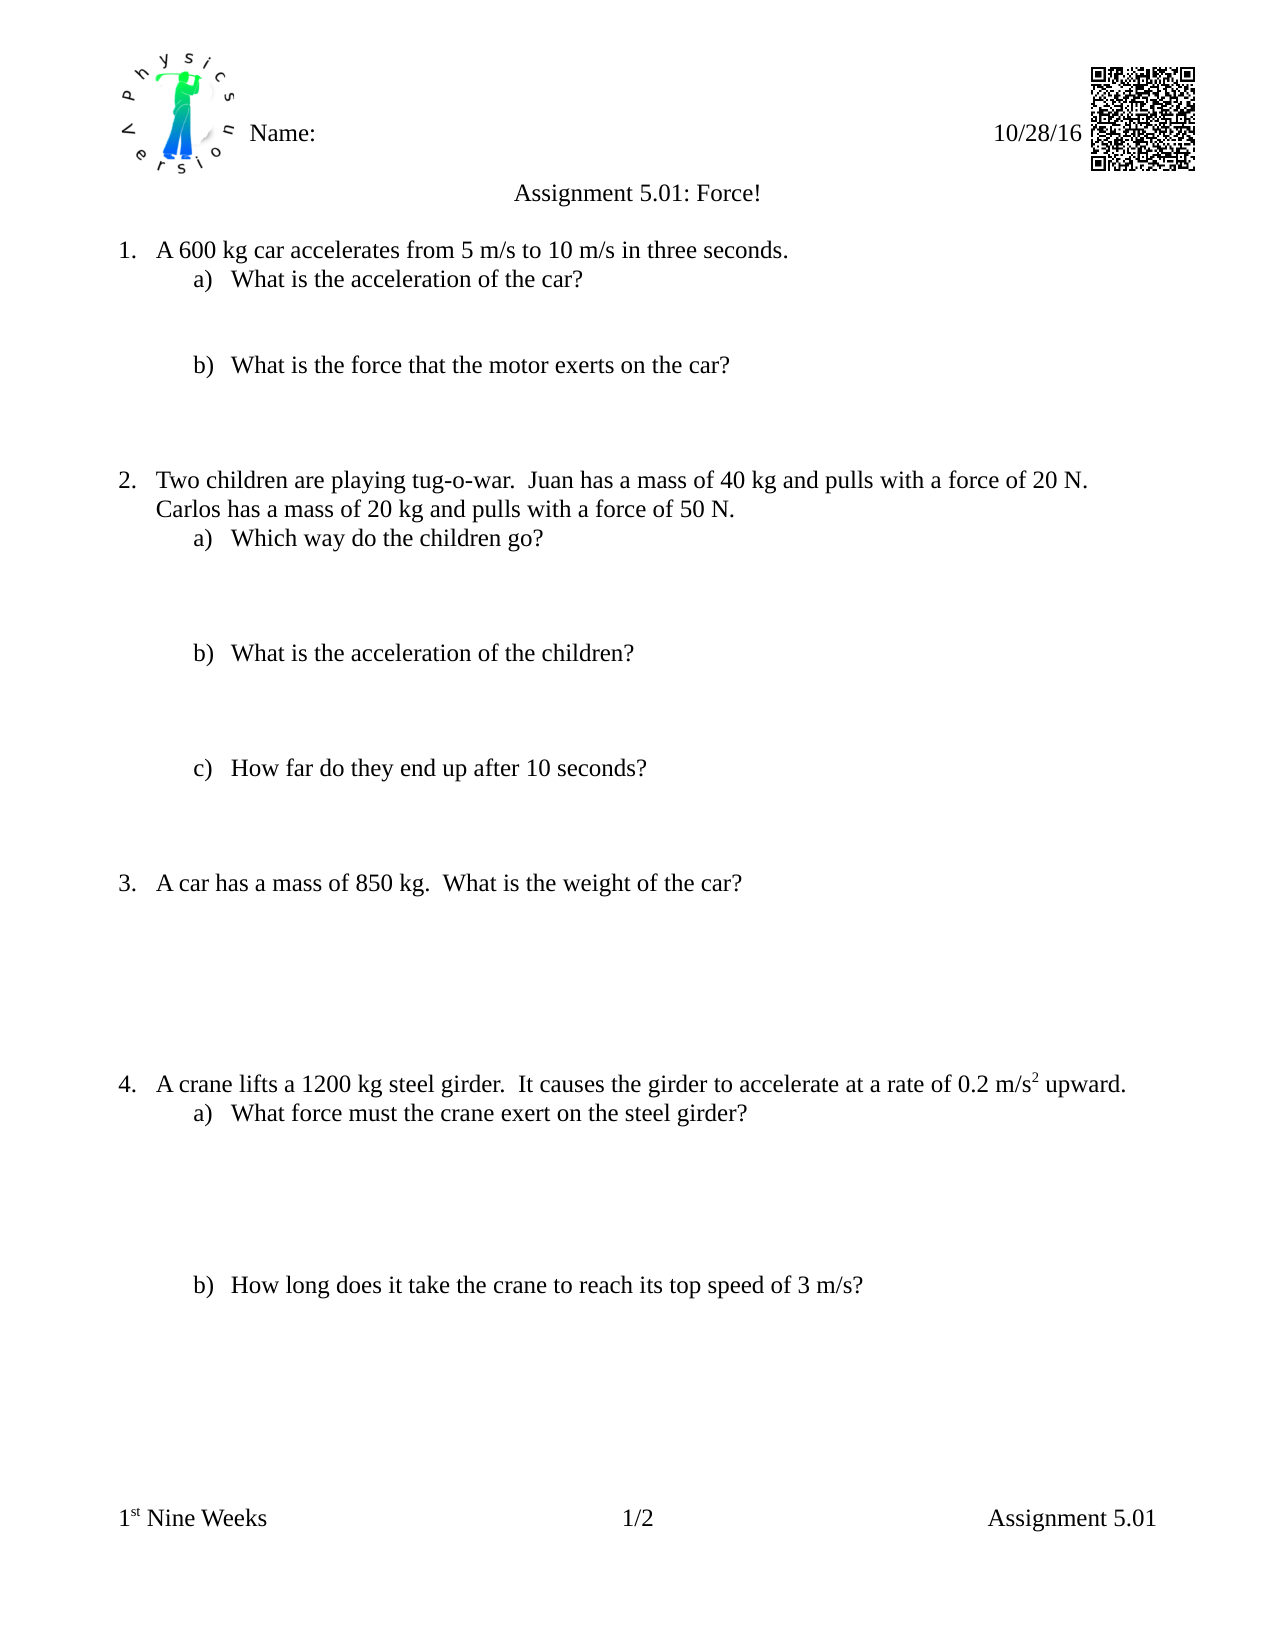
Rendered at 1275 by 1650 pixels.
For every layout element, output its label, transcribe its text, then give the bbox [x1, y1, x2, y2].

list A car has a mass of 850 kg. What is the weight of the car? [118, 868, 1157, 897]
list What is the force that the motor exerts on the car? [193, 351, 1157, 379]
list Two children are playing tug-o-war. Juan has a mass of 40 kg and pulls with a force of 20 N. Carlos has a mass of 20 kg and pulls with a force of 50 N. [118, 466, 1157, 523]
list A crane lifts a 1200 kg steel girder. It causes the girder to accelerate at a rate of 0.2 m/s2 upward. [118, 1069, 1157, 1098]
picture [121, 53, 235, 174]
picture [1082, 58, 1203, 179]
list How far do they end up after 10 seconds? [193, 753, 1157, 782]
list What is the acceleration of the car? [193, 264, 1157, 293]
list How long does it take the crane to reach its top speed of 3 m/s? [193, 1271, 1157, 1299]
list What force must the crane exert on the steel girder? [193, 1098, 1157, 1127]
text Assignment 5.01: Force! [118, 176, 1157, 207]
list What is the acceleration of the children? [193, 638, 1157, 667]
list Which way do the children go? [193, 523, 1157, 552]
list A 600 kg car accelerates from 5 m/s to 10 m/s in three seconds. [118, 236, 1157, 264]
